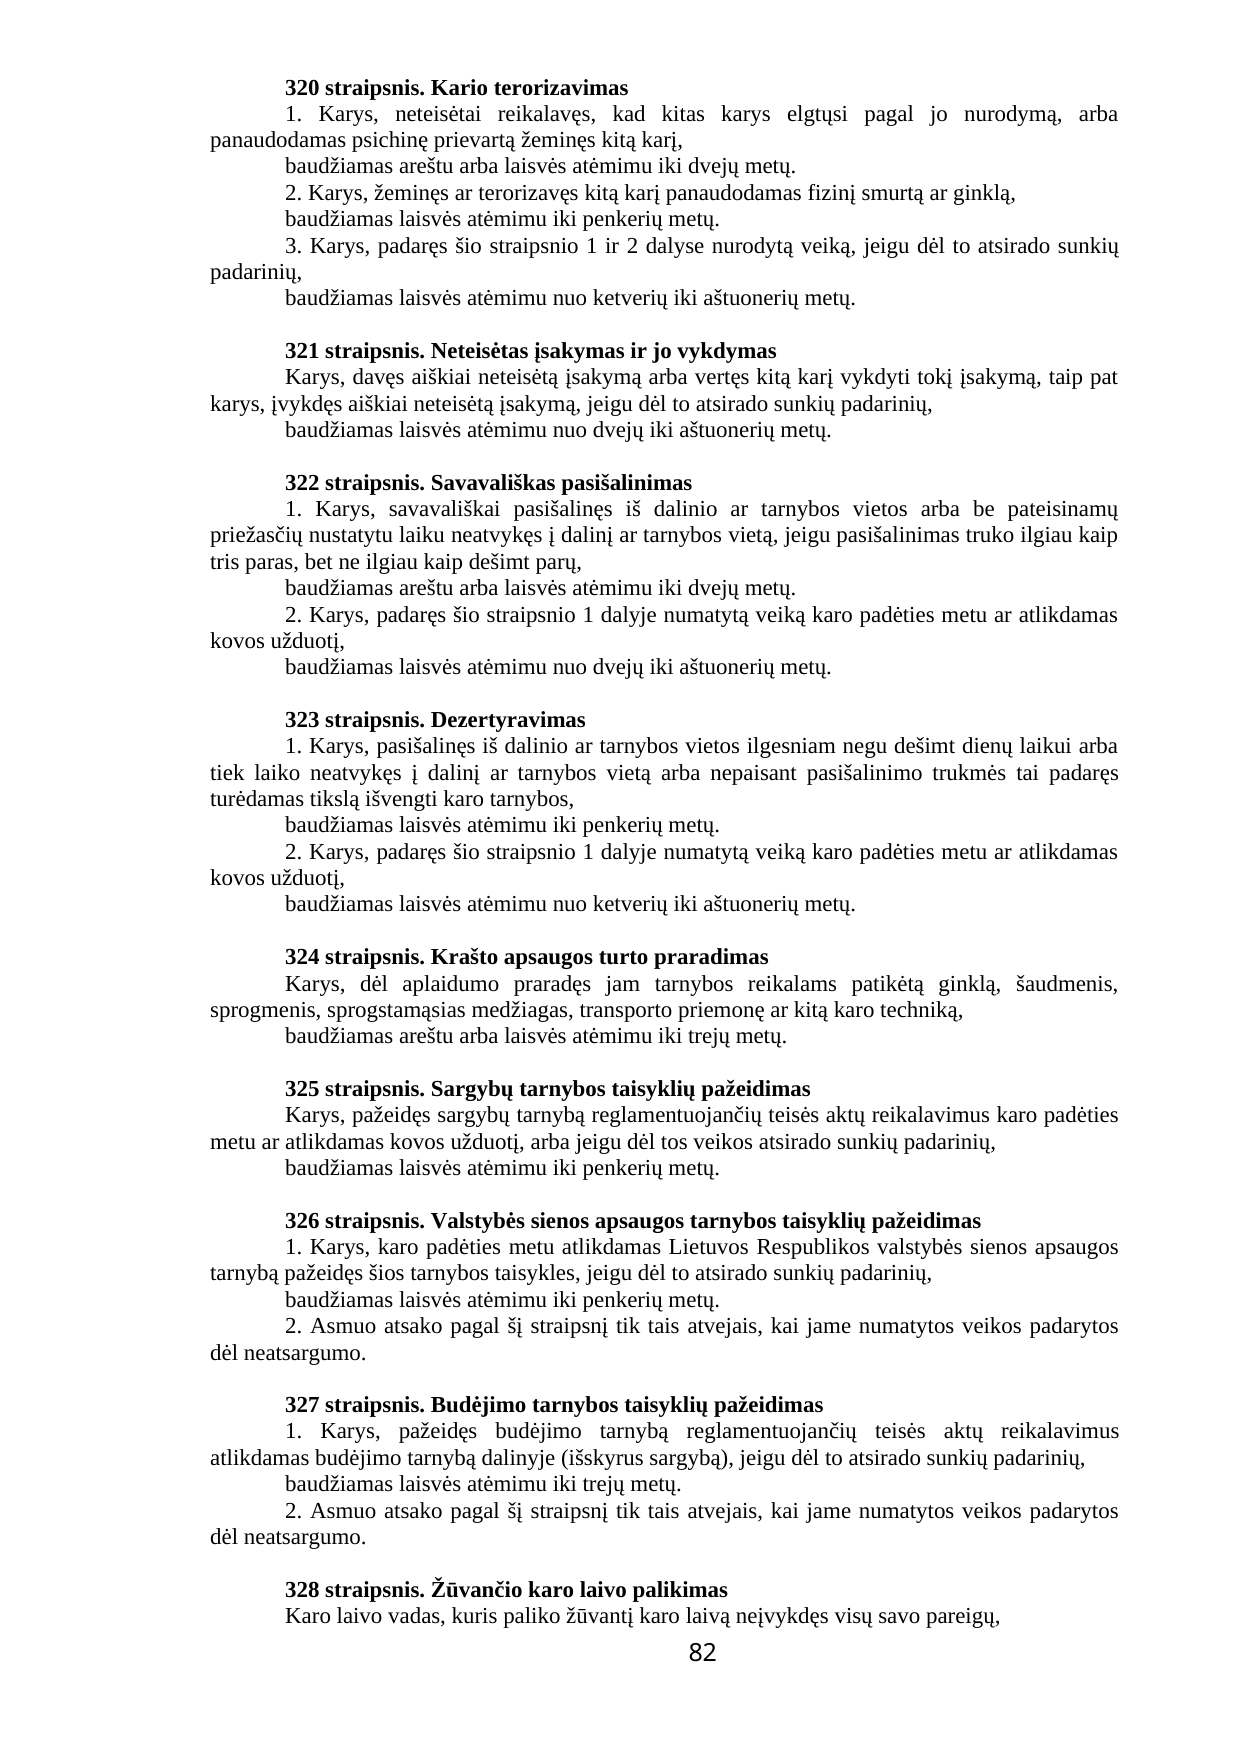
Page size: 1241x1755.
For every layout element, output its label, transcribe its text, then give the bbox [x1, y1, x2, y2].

text baudžiamas laisvės atėmimu nuo ketverių iki aštuonerių metų. [210, 284, 1120, 311]
text 1. Karys, neteisėtai reikalavęs, kad kitas karys elgtųsi pagal jo nurodymą, arba panaudodamas psichinę prievartą žeminęs kitą karį, [210, 100, 1120, 153]
text baudžiamas laisvės atėmimu iki penkerių metų. [210, 811, 1120, 838]
text baudžiamas laisvės atėmimu nuo dvejų iki aštuonerių metų. [210, 653, 1120, 680]
text 323 straipsnis. Dezertyravimas [210, 706, 1120, 732]
text baudžiamas laisvės atėmimu nuo ketverių iki aštuonerių metų. [210, 891, 1120, 917]
text 2. Karys, padaręs šio straipsnio 1 dalyje numatytą veiką karo padėties metu ar atlikdamas kovos užduotį, [210, 601, 1120, 653]
text 328 straipsnis. Žūvančio karo laivo palikimas [210, 1576, 1120, 1602]
text 2. Asmuo atsako pagal šį straipsnį tik tais atvejais, kai jame numatytos veikos padarytos dėl neatsargumo. [210, 1312, 1120, 1365]
text baudžiamas laisvės atėmimu iki penkerių metų. [210, 1154, 1120, 1180]
text baudžiamas laisvės atėmimu iki penkerių metų. [210, 1286, 1120, 1312]
text 1. Karys, karo padėties metu atlikdamas Lietuvos Respublikos valstybės sienos apsaugos tarnybą pažeidęs šios tarnybos taisykles, jeigu dėl to atsirado sunkių padarinių, [210, 1233, 1120, 1286]
text 1. Karys, savavališkai pasišalinęs iš dalinio ar tarnybos vietos arba be pateisinamų priežasčių nustatytu laiku neatvykęs į dalinį ar tarnybos vietą, jeigu pasišalinimas truko ilgiau kaip tris paras, bet ne ilgiau kaip dešimt parų, [210, 495, 1120, 574]
text 1. Karys, pasišalinęs iš dalinio ar tarnybos vietos ilgesniam negu dešimt dienų laikui arba tiek laiko neatvykęs į dalinį ar tarnybos vietą arba nepaisant pasišalinimo trukmės tai padaręs turėdamas tikslą išvengti karo tarnybos, [210, 732, 1120, 811]
text baudžiamas areštu arba laisvės atėmimu iki dvejų metų. [210, 574, 1120, 601]
text Karys, davęs aiškiai neteisėtą įsakymą arba vertęs kitą karį vykdyti tokį įsakymą, taip pat karys, įvykdęs aiškiai neteisėtą įsakymą, jeigu dėl to atsirado sunkių padarinių, [210, 363, 1120, 416]
text baudžiamas laisvės atėmimu iki penkerių metų. [210, 205, 1120, 232]
text 322 straipsnis. Savavališkas pasišalinimas [210, 469, 1120, 495]
text Karys, pažeidęs sargybų tarnybą reglamentuojančių teisės aktų reikalavimus karo padėties metu ar atlikdamas kovos užduotį, arba jeigu dėl tos veikos atsirado sunkių padarinių, [210, 1101, 1120, 1154]
text 2. Karys, padaręs šio straipsnio 1 dalyje numatytą veiką karo padėties metu ar atlikdamas kovos užduotį, [210, 838, 1120, 891]
text 2. Karys, žeminęs ar terorizavęs kitą karį panaudodamas fizinį smurtą ar ginklą, [210, 179, 1120, 205]
text baudžiamas laisvės atėmimu iki trejų metų. [210, 1470, 1120, 1497]
text 2. Asmuo atsako pagal šį straipsnį tik tais atvejais, kai jame numatytos veikos padarytos dėl neatsargumo. [210, 1497, 1120, 1549]
text 327 straipsnis. Budėjimo tarnybos taisyklių pažeidimas [210, 1391, 1120, 1418]
text 3. Karys, padaręs šio straipsnio 1 ir 2 dalyse nurodytą veiką, jeigu dėl to atsirado sunkių padarinių, [210, 232, 1120, 284]
text 321 straipsnis. Neteisėtas įsakymas ir jo vykdymas [210, 337, 1120, 363]
text Karys, dėl aplaidumo praradęs jam tarnybos reikalams patikėtą ginklą, šaudmenis, sprogmenis, sprogstamąsias medžiagas, transporto priemonę ar kitą karo techniką, [210, 969, 1120, 1022]
text 326 straipsnis. Valstybės sienos apsaugos tarnybos taisyklių pažeidimas [210, 1207, 1120, 1233]
text 1. Karys, pažeidęs budėjimo tarnybą reglamentuojančių teisės aktų reikalavimus atlikdamas budėjimo tarnybą dalinyje (išskyrus sargybą), jeigu dėl to atsirado sunkių padarinių, [210, 1418, 1120, 1470]
text 324 straipsnis. Krašto apsaugos turto praradimas [210, 943, 1120, 969]
text baudžiamas areštu arba laisvės atėmimu iki dvejų metų. [210, 153, 1120, 179]
text baudžiamas areštu arba laisvės atėmimu iki trejų metų. [210, 1022, 1120, 1049]
text baudžiamas laisvės atėmimu nuo dvejų iki aštuonerių metų. [210, 416, 1120, 442]
text 320 straipsnis. Kario terorizavimas [210, 73, 1120, 100]
text 325 straipsnis. Sargybų tarnybos taisyklių pažeidimas [210, 1075, 1120, 1101]
text Karo laivo vadas, kuris paliko žūvantį karo laivą neįvykdęs visų savo pareigų, [210, 1602, 1120, 1628]
